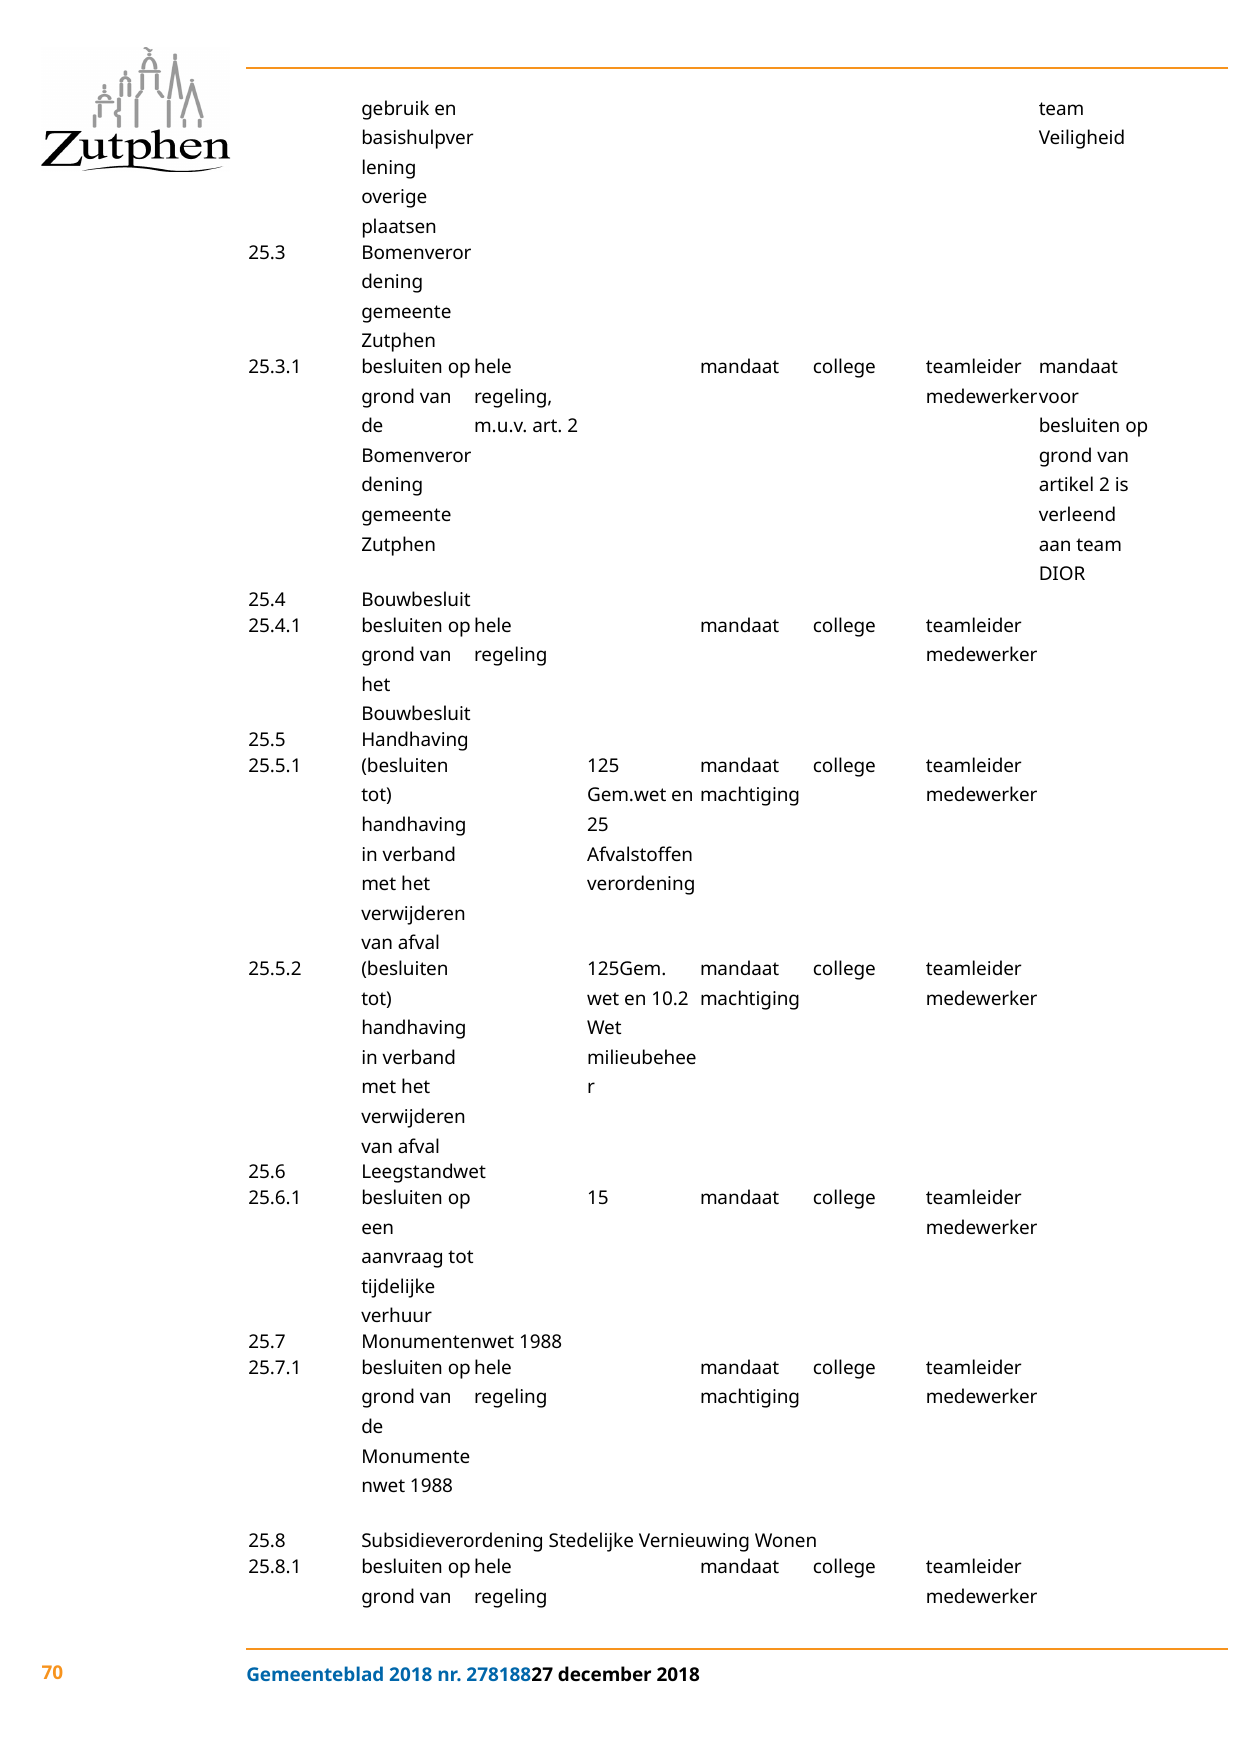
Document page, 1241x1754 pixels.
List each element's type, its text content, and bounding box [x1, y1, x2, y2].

table_cell [587, 239, 700, 353]
table_cell [587, 1354, 700, 1528]
table_cell [926, 239, 1038, 353]
table_cell 25.7.1 [248, 1354, 361, 1528]
table_cell 25.8 [248, 1528, 361, 1553]
table_cell 125 Gem.wet en 25 Afvalstoffenverordening [587, 752, 700, 955]
table_cell teamleider medewerker [926, 955, 1038, 1158]
table_cell college [813, 1354, 926, 1528]
table_cell mandaat machtiging [700, 955, 813, 1158]
table_cell college [813, 353, 926, 586]
table_cell 25.3.1 [248, 353, 361, 586]
table_cell 25.6.1 [248, 1184, 361, 1328]
table_cell Monumentenwet 1988 [361, 1328, 1152, 1354]
table_cell (besluiten tot) handhaving in verband met het verwijderen van afval [361, 955, 474, 1158]
table_cell besluiten op grond van [361, 1554, 474, 1609]
table_cell [587, 612, 700, 726]
table_cell mandaat machtiging [700, 752, 813, 955]
table_cell [474, 239, 587, 353]
table_cell Leegstandwet [361, 1159, 1152, 1184]
table_cell [1039, 955, 1152, 1158]
table_cell teamleider medewerker [926, 1354, 1038, 1528]
table_cell [474, 752, 587, 955]
table_cell Bomenverordening gemeente Zutphen [361, 239, 474, 353]
table_cell hele regeling [474, 612, 587, 726]
table_cell hele regeling, m.u.v. art. 2 [474, 353, 587, 586]
table_cell teamleider medewerker [926, 1554, 1038, 1609]
table_cell [587, 95, 700, 239]
table_cell college [813, 955, 926, 1158]
table_cell teamleider medewerker [926, 752, 1038, 955]
table_cell [813, 95, 926, 239]
table_cell mandaat [700, 353, 813, 586]
table_cell [587, 353, 700, 586]
table_cell [248, 95, 361, 239]
table_cell [926, 95, 1038, 239]
table_cell gebruik en basishulpverlening overige plaatsen [361, 95, 474, 239]
table_cell teamleider medewerker [926, 612, 1038, 726]
table_cell 15 [587, 1184, 700, 1328]
table_cell (besluiten tot) handhaving in verband met het verwijderen van afval [361, 752, 474, 955]
table_cell college [813, 1184, 926, 1328]
table_cell [1039, 239, 1152, 353]
table_cell 25.8.1 [248, 1554, 361, 1609]
table_cell mandaat [700, 612, 813, 726]
table_cell [474, 955, 587, 1158]
table_cell [1039, 1354, 1152, 1528]
table_cell [1039, 1554, 1152, 1609]
table_cell 25.5.1 [248, 752, 361, 955]
table_cell [1039, 1184, 1152, 1328]
table_cell mandaat [700, 1184, 813, 1328]
picture [41, 47, 231, 172]
table_cell 25.5.2 [248, 955, 361, 1158]
table_cell [474, 95, 587, 239]
table_cell hele regeling [474, 1554, 587, 1609]
table_cell [700, 95, 813, 239]
table_cell teamleider medewerker [926, 353, 1038, 586]
table_cell 25.7 [248, 1328, 361, 1354]
table_cell besluiten op grond van de Monumentenwet 1988 [361, 1354, 474, 1528]
table_cell college [813, 752, 926, 955]
table_cell teamleider medewerker [926, 1184, 1038, 1328]
table_cell [700, 239, 813, 353]
table_cell 25.6 [248, 1159, 361, 1184]
table_cell college [813, 1554, 926, 1609]
table_cell [813, 239, 926, 353]
table_cell besluiten op een aanvraag tot tijdelijke verhuur [361, 1184, 474, 1328]
table_cell hele regeling [474, 1354, 587, 1528]
table_cell mandaat machtiging [700, 1354, 813, 1528]
table_cell 125Gem. wet en 10.2 Wet milieubeheer [587, 955, 700, 1158]
table_cell mandaat [700, 1554, 813, 1609]
table_cell 25.3 [248, 239, 361, 353]
table_cell Bouwbesluit [361, 586, 1152, 612]
table_cell Handhaving [361, 726, 1152, 752]
table_cell college [813, 612, 926, 726]
table_cell Subsidieverordening Stedelijke Vernieuwing Wonen [361, 1528, 1152, 1553]
table_cell [1039, 752, 1152, 955]
table_cell team Veiligheid [1039, 95, 1152, 239]
table_cell 25.4.1 [248, 612, 361, 726]
table_cell [587, 1554, 700, 1609]
table_cell mandaat voor besluiten op grond van artikel 2 is verleend aan team DIOR [1039, 353, 1152, 586]
table_cell 25.5 [248, 726, 361, 752]
table_cell besluiten op grond van het Bouwbesluit [361, 612, 474, 726]
table_cell 25.4 [248, 586, 361, 612]
table_cell besluiten op grond van de Bomenverordening gemeente Zutphen [361, 353, 474, 586]
table_cell [1039, 612, 1152, 726]
table_cell [474, 1184, 587, 1328]
